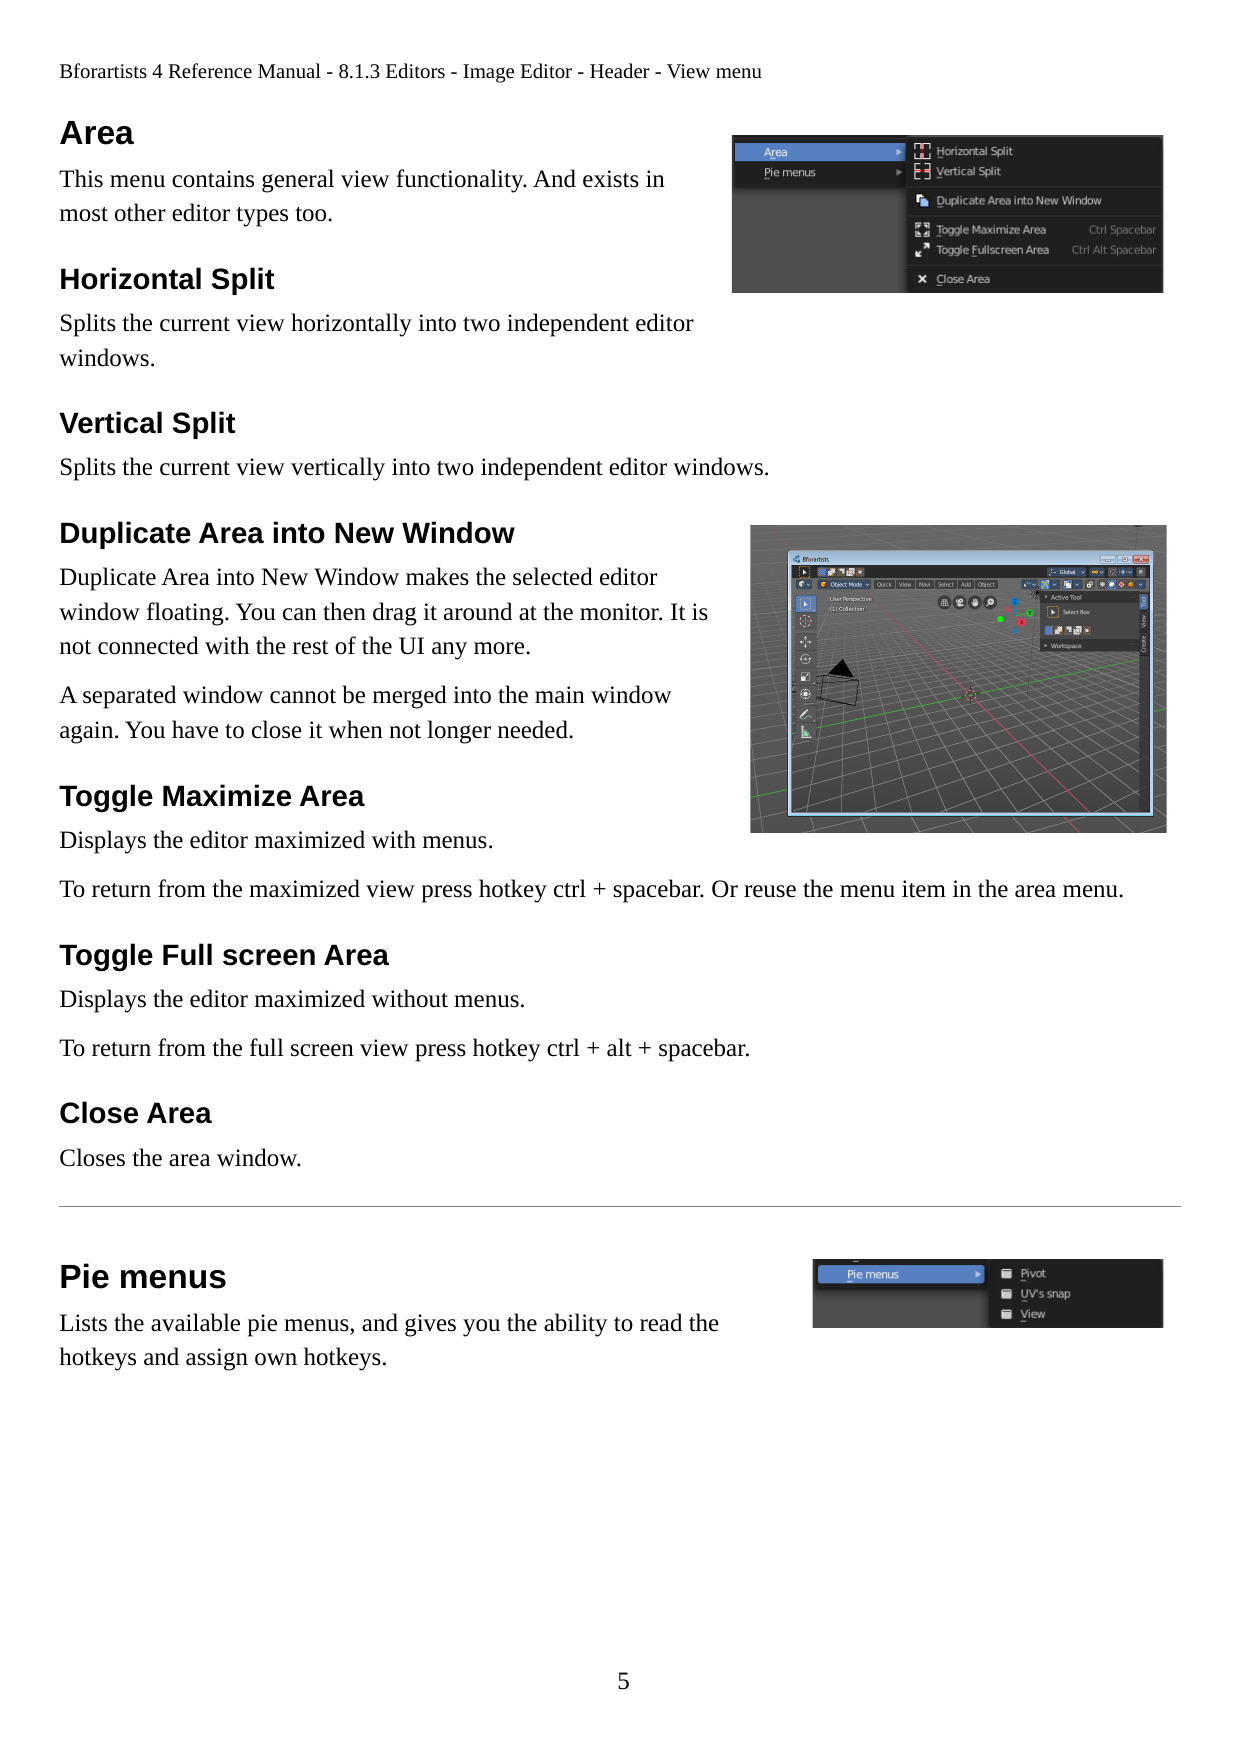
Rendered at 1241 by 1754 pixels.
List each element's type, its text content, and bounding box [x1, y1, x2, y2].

subtitle Toggle Maximize Area [59, 778, 750, 812]
text Displays the editor maximized with menus. [59, 825, 1181, 853]
subtitle Vertical Split [59, 406, 1181, 440]
text A separated window cannot be merged into the main window again. You have to close it when not longer needed. [59, 680, 750, 744]
picture [750, 525, 1167, 833]
text Splits the current view vertically into two independent editor windows. [59, 452, 1181, 481]
text To return from the full screen view press hotkey ctrl + alt + spacebar. [59, 1033, 1181, 1062]
text Splits the current view horizontally into two independent editor windows. [59, 308, 1181, 371]
text Displays the editor maximized without menus. [59, 984, 1181, 1012]
text To return from the maximized view press hotkey ctrl + spacebar. Or reuse the menu item in the area menu. [59, 874, 1181, 903]
subtitle Area [59, 113, 1181, 151]
text This menu contains general view functionality. And exists in most other editor types too. [59, 164, 731, 227]
text Duplicate Area into New Window makes the selected editor window floating. You can then drag it around at the monitor. It is not connected with the rest of the UI any more. [59, 562, 750, 660]
subtitle Toggle Full screen Area [59, 937, 1181, 971]
subtitle Horizontal Split [59, 262, 1181, 296]
subtitle Close Area [59, 1096, 1181, 1130]
subtitle Pie menus [59, 1257, 1181, 1295]
subtitle Duplicate Area into New Window [59, 516, 1181, 550]
picture [731, 135, 1164, 293]
text Lists the available pie menus, and gives you the ability to read the hotkeys and assign own hotkeys. [59, 1308, 1181, 1371]
picture [812, 1259, 1164, 1328]
text Closes the area window. [59, 1143, 1181, 1171]
subtitle [1167, 778, 1181, 812]
